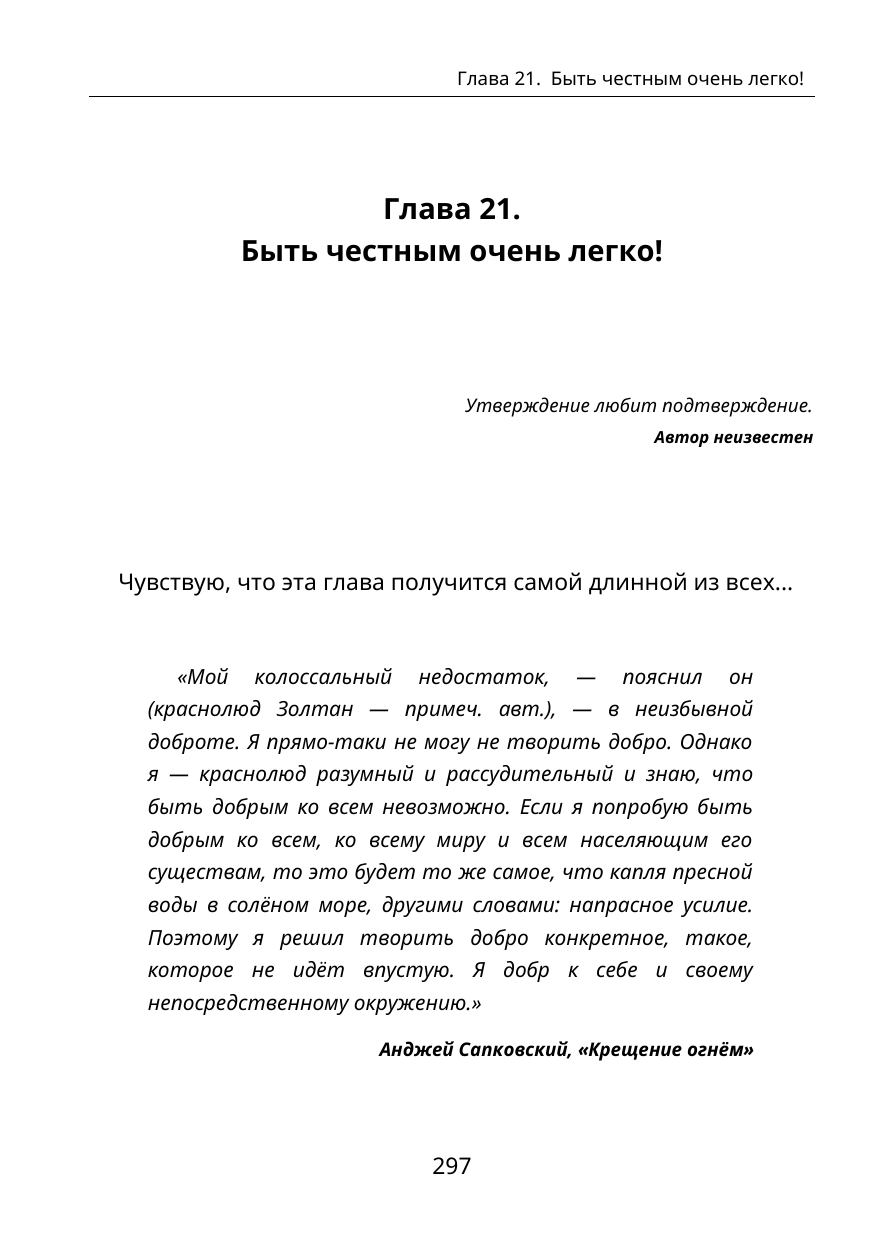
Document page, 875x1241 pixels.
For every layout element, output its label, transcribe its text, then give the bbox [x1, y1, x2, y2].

text Анджей Сапковский, «Крещение огнём» [148, 1032, 756, 1062]
text Чувствую, что эта глава получится самой длинной из всех... [88, 566, 815, 598]
text «Мой колоссальный недостаток, — пояснил он (краснолюд Золтан — примеч. авт.), — в неизбывной доброте. Я прямо-таки не могу не творить добро. Однако я — краснолюд разумный и рассудительный и знаю, что быть добрым ко всем невозможно. Если я попробую быть добрым ко всем, ко всему миру и всем населяющим его существам, то это будет то же самое, что капля пресной воды в солёном море, другими словами: напрасное усилие. Поэтому я решил творить добро конкретное, такое, которое не идёт впустую. Я добр к себе и своему непосредственному окружению.» [148, 662, 756, 1016]
subtitle Глава 21. Быть честным очень легко! [88, 185, 815, 270]
text Утверждение любит подтверждение. [236, 388, 815, 418]
text Автор неизвестен [148, 418, 815, 448]
